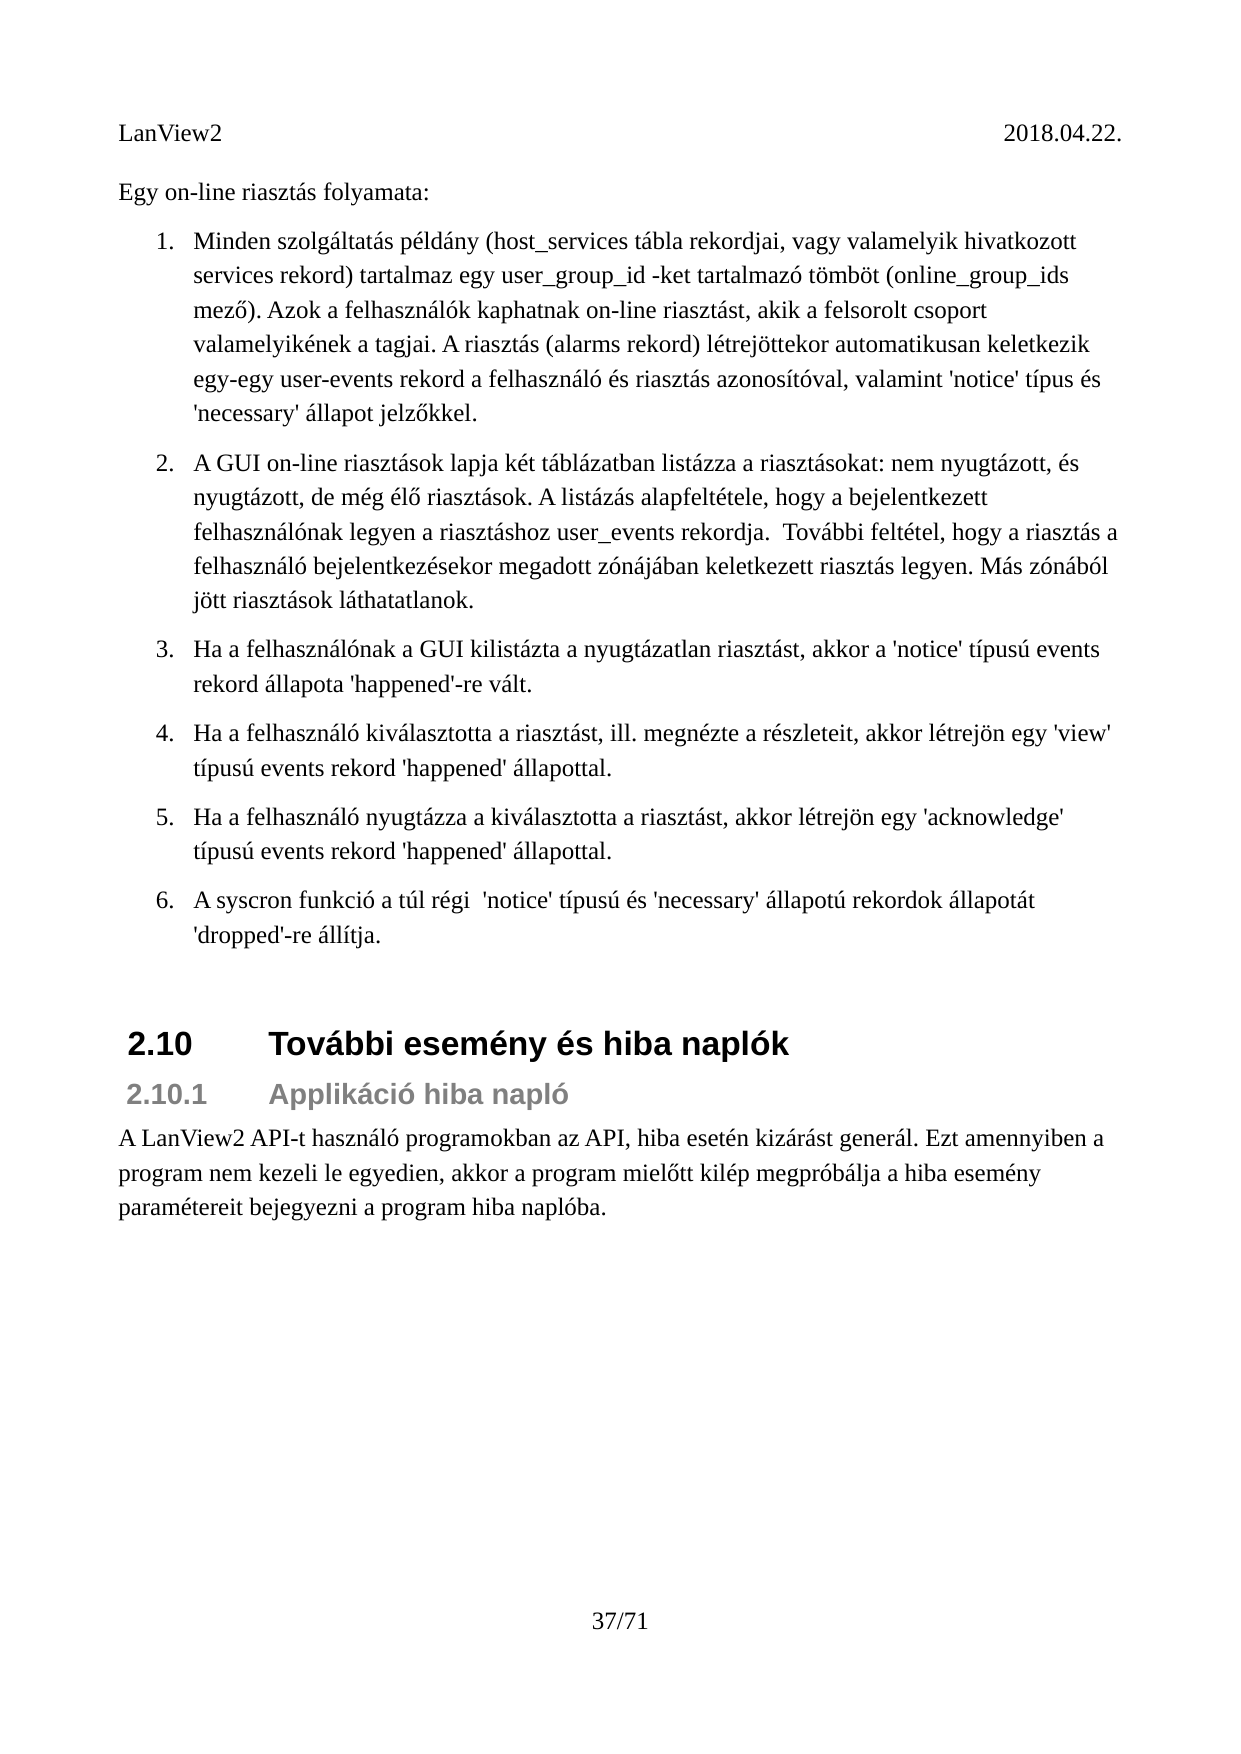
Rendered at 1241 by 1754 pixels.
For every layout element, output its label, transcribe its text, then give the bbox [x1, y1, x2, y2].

subtitle További esemény és hiba naplók [118, 1024, 1122, 1063]
list A syscron funkció a túl régi 'notice' típusú és 'necessary' állapotú rekordok állapotát 'dropped'-re állítja. [156, 885, 1122, 948]
text Egy on-line riasztás folyamata: [118, 177, 1122, 206]
text A LanView2 API-t használó programokban az API, hiba esetén kizárást generál. Ezt amennyiben a program nem kezeli le egyedien, akkor a program mielőtt kilép megpróbálja a hiba esemény paramétereit bejegyezni a program hiba naplóba. [118, 1123, 1122, 1221]
list Ha a felhasználó kiválasztotta a riasztást, ill. megnézte a részleteit, akkor létrejön egy 'view' típusú events rekord 'happened' állapottal. [156, 718, 1122, 781]
subtitle Applikáció hiba napló [118, 1077, 1122, 1111]
list Ha a felhasználó nyugtázza a kiválasztotta a riasztást, akkor létrejön egy 'acknowledge' típusú events rekord 'happened' állapottal. [156, 802, 1122, 865]
list A GUI on-line riasztások lapja két táblázatban listázza a riasztásokat: nem nyugtázott, és nyugtázott, de még élő riasztások. A listázás alapfeltétele, hogy a bejelentkezett felhasználónak legyen a riasztáshoz user_events rekordja. További feltétel, hogy a riasztás a felhasználó bejelentkezésekor megadott zónájában keletkezett riasztás legyen. Más zónából jött riasztások láthatatlanok. [156, 448, 1122, 614]
list Minden szolgáltatás példány (host_services tábla rekordjai, vagy valamelyik hivatkozott services rekord) tartalmaz egy user_group_id -ket tartalmazó tömböt (online_group_ids mező). Azok a felhasználók kaphatnak on-line riasztást, akik a felsorolt csoport valamelyikének a tagjai. A riasztás (alarms rekord) létrejöttekor automatikusan keletkezik egy-egy user-events rekord a felhasználó és riasztás azonosítóval, valamint 'notice' típus és 'necessary' állapot jelzőkkel. [156, 226, 1122, 427]
list Ha a felhasználónak a GUI kilistázta a nyugtázatlan riasztást, akkor a 'notice' típusú events rekord állapota 'happened'-re vált. [156, 634, 1122, 698]
